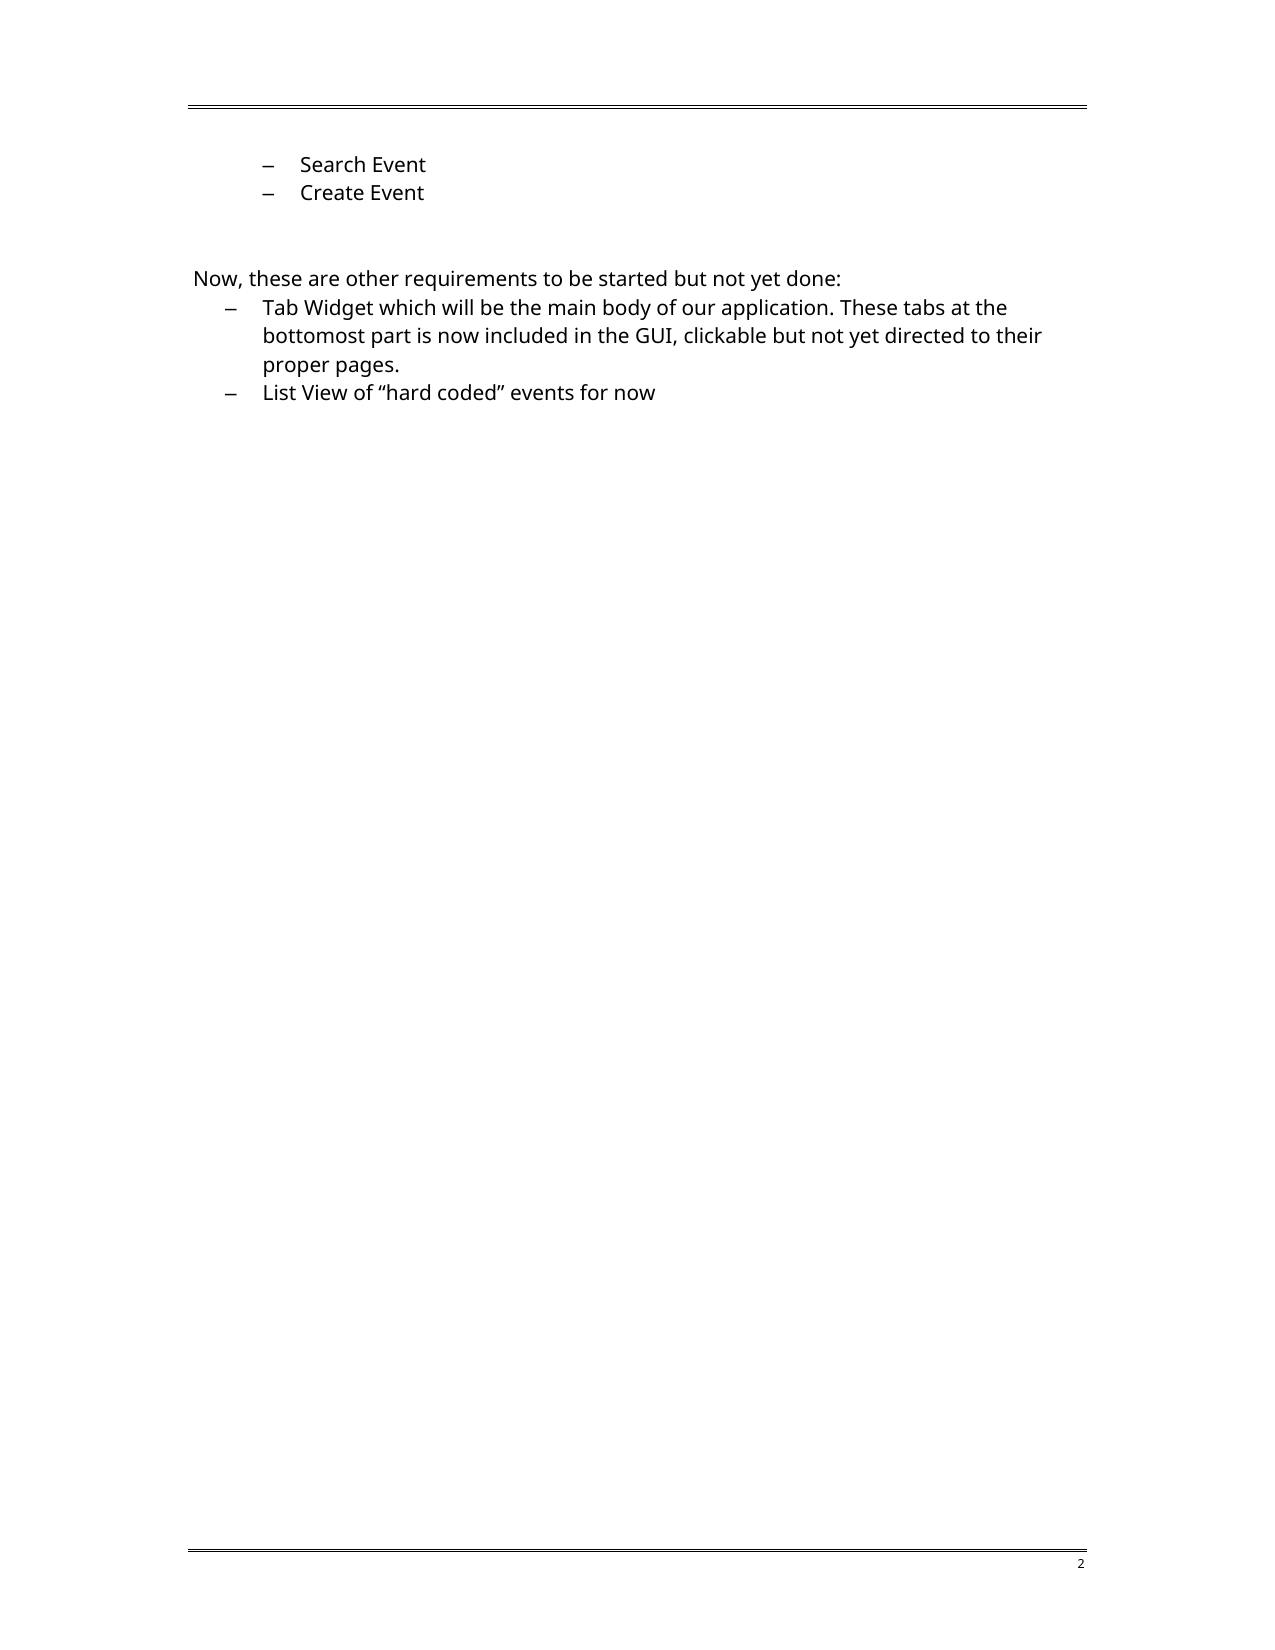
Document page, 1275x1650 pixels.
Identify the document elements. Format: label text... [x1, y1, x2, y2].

list Tab Widget which will be the main body of our application. These tabs at the bottomost part is now included in the GUI, clickable but not yet directed to their proper pages. [225, 293, 1087, 378]
list List View of “hard coded” events for now [225, 378, 1087, 407]
list Create Event [262, 178, 1087, 207]
list Search Event [262, 150, 1087, 178]
text Now, these are other requirements to be started but not yet done: [187, 264, 1087, 293]
